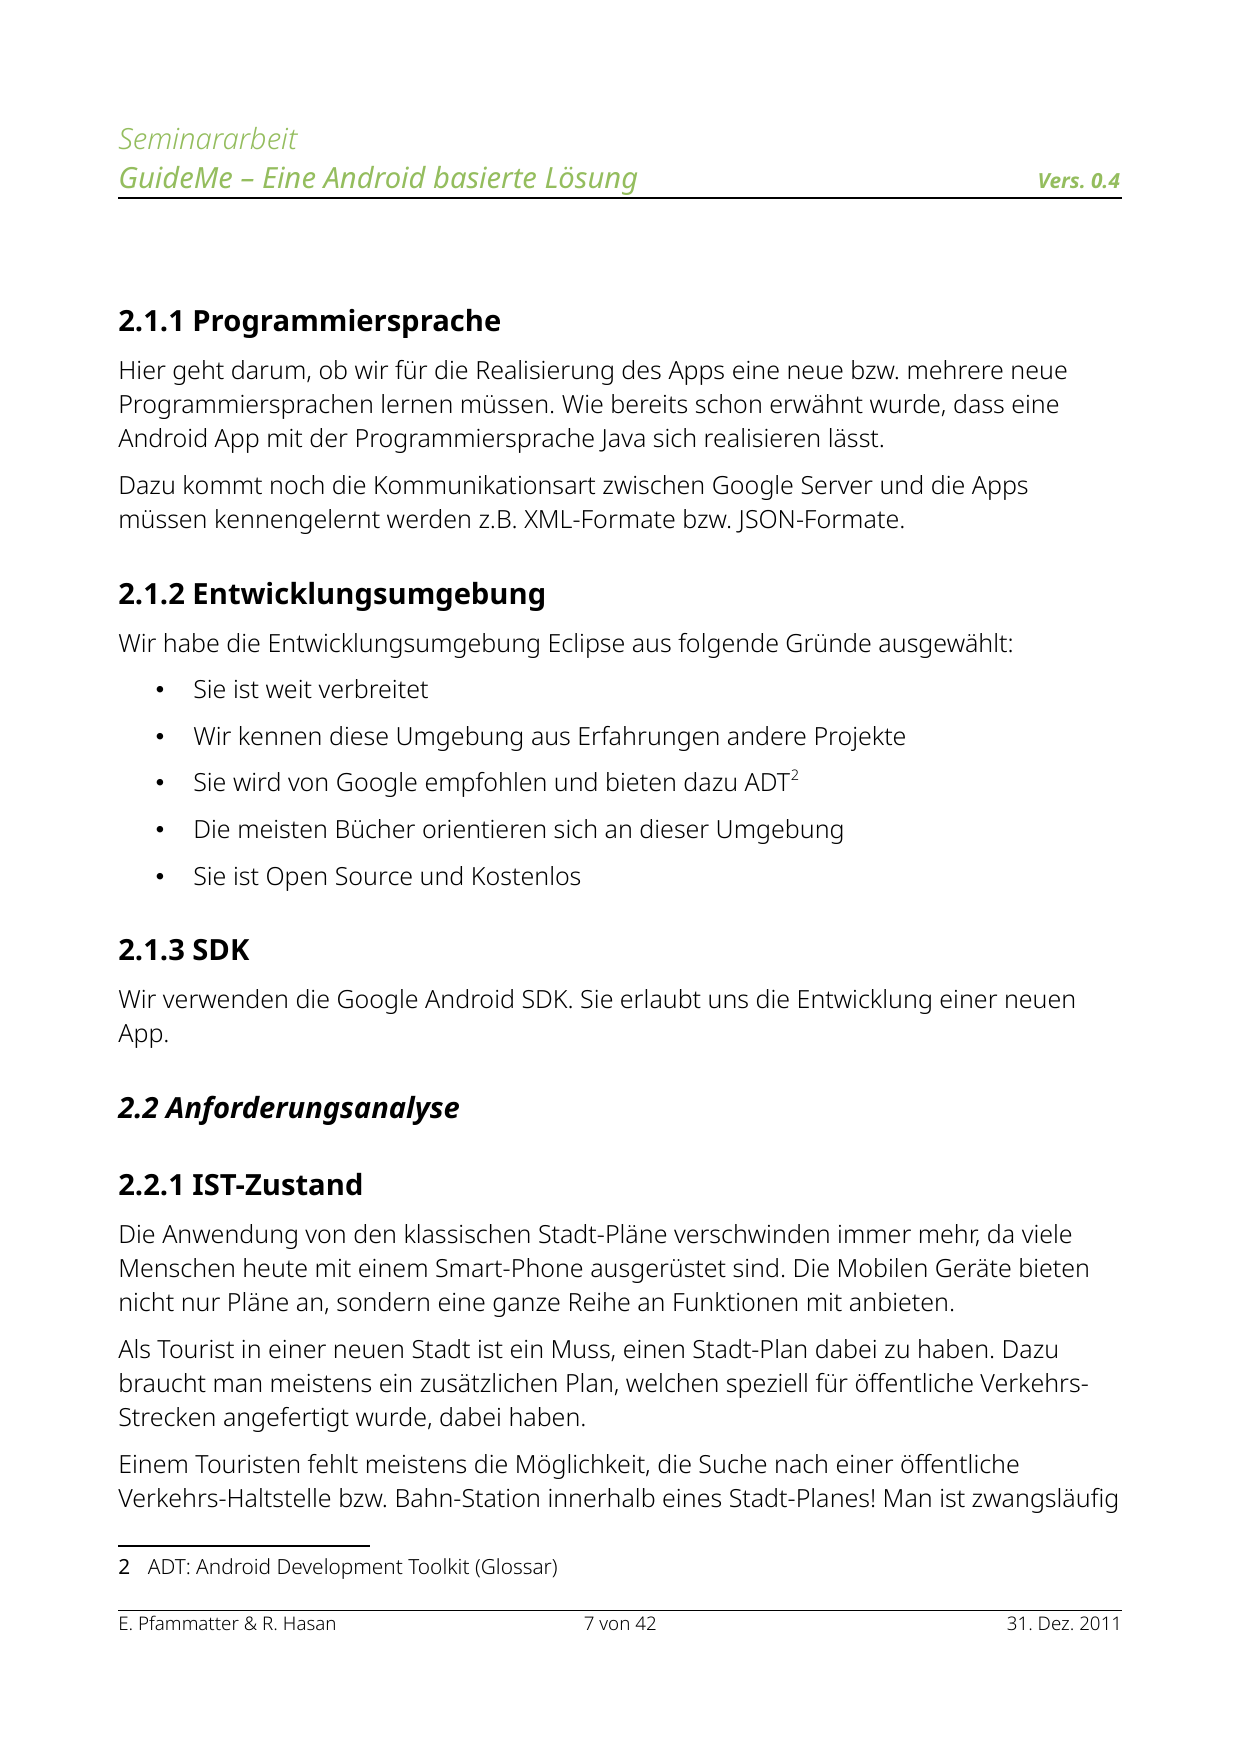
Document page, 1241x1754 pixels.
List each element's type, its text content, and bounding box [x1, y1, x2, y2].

text Dazu kommt noch die Kommunikationsart zwischen Google Server und die Apps müssen kennengelernt werden z.B. XML-Formate bzw. JSON-Formate. [118, 467, 1122, 536]
list Sie ist weit verbreitet [156, 672, 1122, 706]
list Die meisten Bücher orientieren sich an dieser Umgebung [156, 812, 1122, 846]
text Die Anwendung von den klassischen Stadt-Pläne verschwinden immer mehr, da viele Menschen heute mit einem Smart-Phone ausgerüstet sind. Die Mobilen Geräte bieten nicht nur Pläne an, sondern eine ganze Reihe an Funktionen mit anbieten. [118, 1217, 1122, 1319]
list Sie ist Open Source und Kostenlos [156, 858, 1122, 892]
text Hier geht darum, ob wir für die Realisierung des Apps eine neue bzw. mehrere neue Programmiersprachen lernen müssen. Wie bereits schon erwähnt wurde, dass eine Android App mit der Programmiersprache Java sich realisieren lässt. [118, 353, 1122, 455]
subtitle 2.2.1 IST-Zustand [118, 1165, 1122, 1204]
subtitle 2.1.2 Entwicklungsumgebung [118, 573, 1122, 613]
list Sie wird von Google empfohlen und bieten dazu ADT [156, 765, 1122, 799]
subtitle 2.1.3 SDK [118, 930, 1122, 969]
list ADT: Android Development Toolkit (Glossar) [118, 1552, 1122, 1581]
text Als Tourist in einer neuen Stadt ist ein Muss, einen Stadt-Plan dabei zu haben. Dazu braucht man meistens ein zusätzlichen Plan, welchen speziell für öffentliche Verkehrs-Strecken angefertigt wurde, dabei haben. [118, 1332, 1122, 1434]
subtitle 2.2 Anforderungsanalyse [118, 1087, 1122, 1127]
text Wir habe die Entwicklungsumgebung Eclipse aus folgende Gründe ausgewählt: [118, 625, 1122, 659]
text Wir verwenden die Google Android SDK. Sie erlaubt uns die Entwicklung einer neuen App. [118, 982, 1122, 1050]
text Einem Touristen fehlt meistens die Möglichkeit, die Suche nach einer öffentliche Verkehrs-Haltstelle bzw. Bahn-Station innerhalb eines Stadt-Planes! Man ist zwangsläufig [118, 1446, 1122, 1514]
subtitle 2.1.1 Programmiersprache [118, 301, 1122, 340]
list Wir kennen diese Umgebung aus Erfahrungen andere Projekte [156, 718, 1122, 752]
